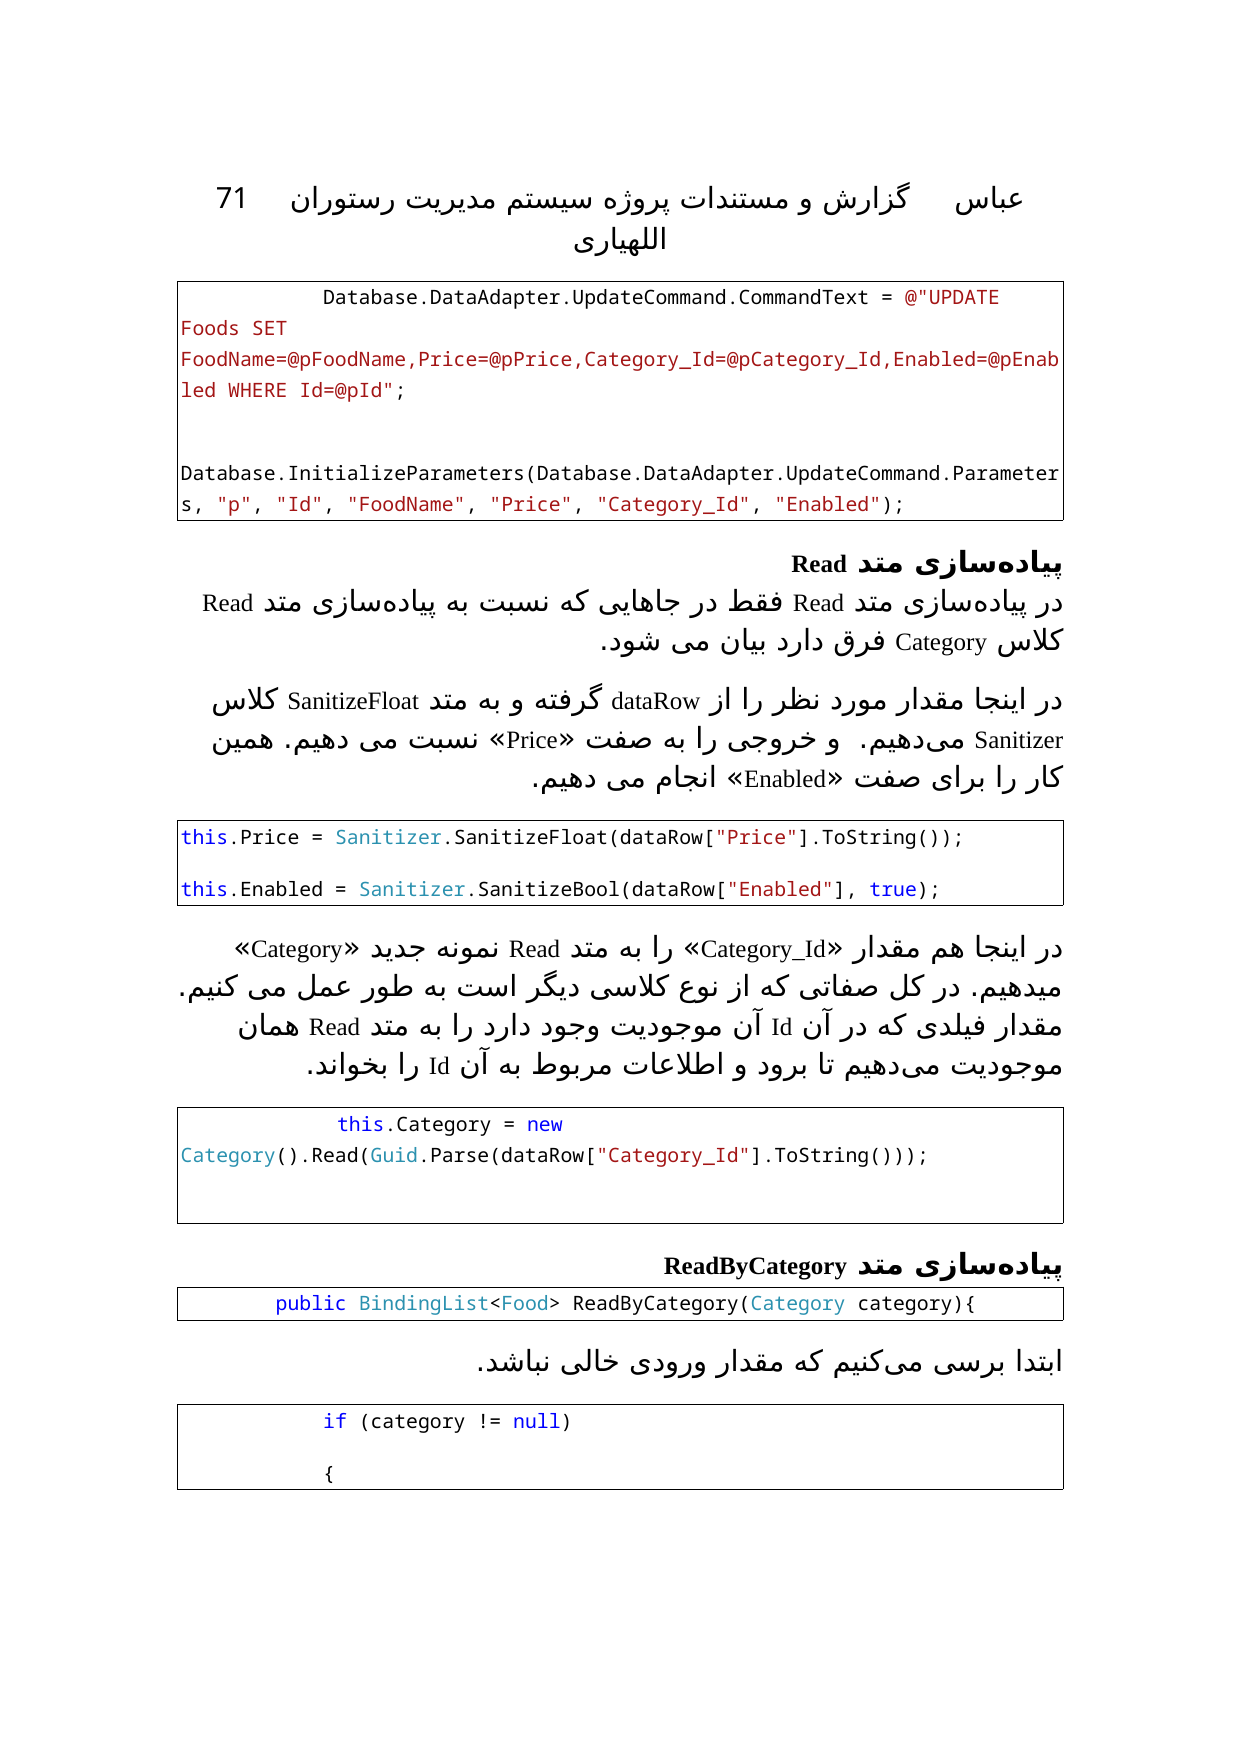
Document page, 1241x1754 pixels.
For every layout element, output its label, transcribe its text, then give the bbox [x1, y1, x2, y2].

text در اینجا مقدار مورد نظر را از dataRow گرفته و به متد SanitizeFloat کلاس Sanitizer می‌دهیم. و خروجی را به صفت «Price» نسبت می دهیم. همین کار را برای صفت «Enabled» انجام می دهیم. [177, 683, 1063, 794]
text در پیاده‌سازی متد Read فقط در جاهایی که نسبت به پیاده‌سازی متد Read کلاس Category فرق دارد بیان می شود. [177, 584, 1063, 657]
text Database.DataAdapter.UpdateCommand.CommandText = @"UPDATE Foods SET FoodName=@pFoodName,Price=@pPrice,Category_Id=@pCategory_Id,Enabled=@pEnabled WHERE Id=@pId"; [178, 282, 1063, 403]
text this.Enabled = Sanitizer.SanitizeBool(dataRow["Enabled"], true); [178, 872, 1063, 905]
text Database.InitializeParameters(Database.DataAdapter.UpdateCommand.Parameters, "p", "Id", "FoodName", "Price", "Category_Id", "Enabled"); [178, 425, 1063, 520]
text this.Price = Sanitizer.SanitizeFloat(dataRow["Price"].ToString()); [178, 821, 1063, 851]
text if (category != null) [178, 1405, 1063, 1434]
text this.Category = new Category().Read(Guid.Parse(dataRow["Category_Id"].ToString())); [178, 1108, 1063, 1168]
subtitle پیاده‌سازی متد Read [177, 545, 1063, 579]
text public BindingList<Food> ReadByCategory(Category category){ [178, 1288, 1063, 1320]
text در اینجا هم مقدار «Category_Id» را به متد Read نمونه جدید «Category» میدهیم. در کل صفاتی که از نوع کلاسی دیگر است به طور عمل می کنیم. مقدار فیلدی که در آن Id آن موجودیت وجود دارد را به متد Read همان موجودیت می‌دهیم تا برود و اطلاعات مربوط به آن Id را بخواند. [177, 930, 1063, 1081]
subtitle پیاده‌سازی متد ReadByCategory [177, 1248, 1063, 1282]
text ابتدا برسی می‌کنیم که مقدار ورودی خالی نباشد. [177, 1344, 1063, 1378]
text { [178, 1456, 1063, 1489]
